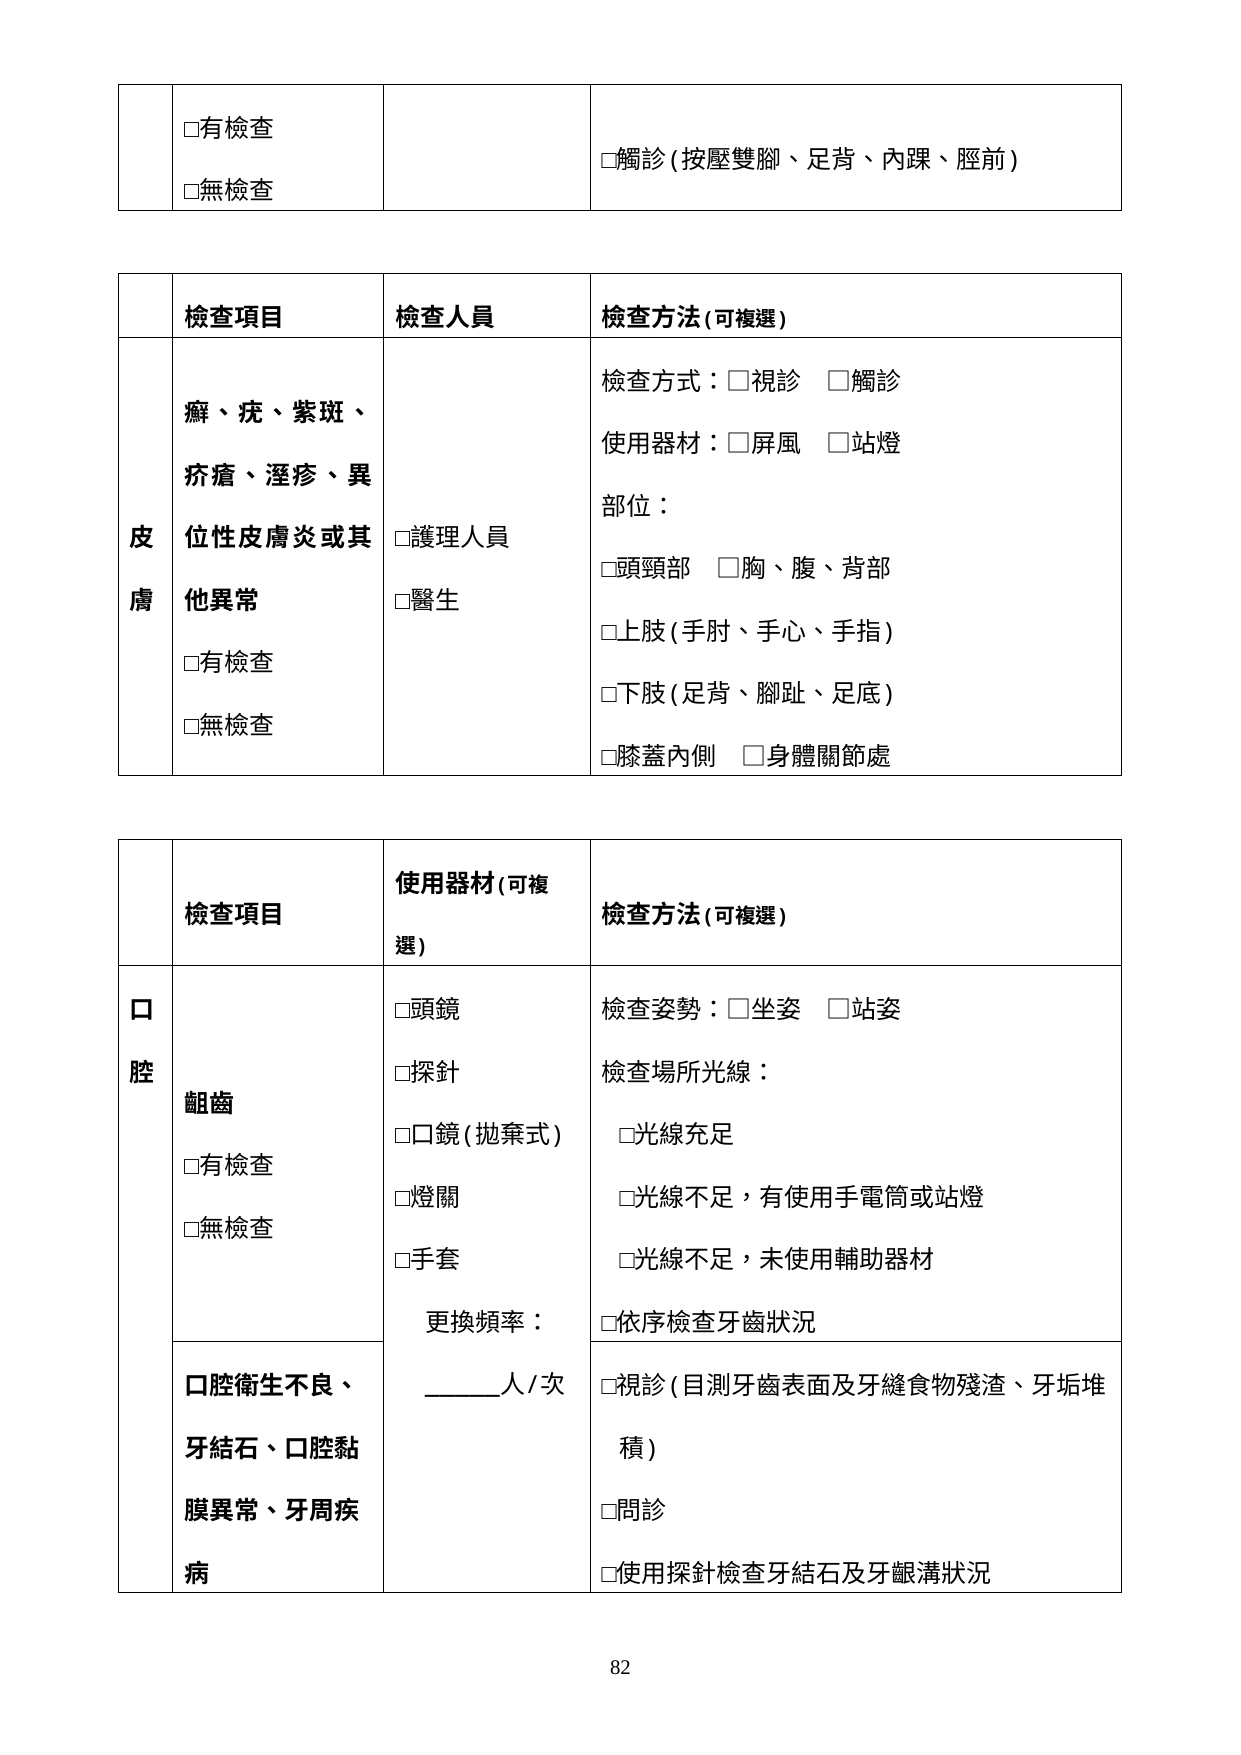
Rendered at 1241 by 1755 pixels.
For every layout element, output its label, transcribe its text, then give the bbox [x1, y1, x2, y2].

table_cell 口腔 [119, 966, 172, 1592]
table_header 檢查人員 [384, 274, 590, 337]
table_header 檢查方法(可複選) [591, 274, 1121, 337]
table_header [119, 840, 172, 965]
table_cell 檢查方式：□視診 □觸診 使用器材：□屏風 □站燈 部位： □頭頸部 □胸、腹、背部 □上肢(手肘、手心、手指) □下肢(足背、腳趾、足底) □膝蓋內側 □身體關節處 [591, 338, 1121, 775]
table_cell □護理人員 □醫生 [384, 338, 590, 775]
table_header 檢查項目 [173, 274, 383, 337]
table_cell 口腔衛生不良、牙結石、口腔黏膜異常、牙周疾病 [173, 1342, 383, 1592]
table_cell [119, 85, 172, 210]
table_header 檢查方法(可複選) [591, 840, 1121, 965]
table_cell 癬、疣、紫斑、疥瘡、溼疹、異位性皮膚炎或其他異常 □有檢查 □無檢查 [173, 338, 383, 775]
table_cell 齟齒 □有檢查 □無檢查 [173, 966, 383, 1341]
table_cell □視診(目測牙齒表面及牙縫食物殘渣、牙垢堆積) □問診 □使用探針檢查牙結石及牙齦溝狀況 [591, 1342, 1121, 1592]
table_cell 皮膚 [119, 338, 172, 775]
table_header [119, 274, 172, 337]
table_header 使用器材(可複選) [384, 840, 590, 965]
table_cell □觸診(按壓雙腳、足背、內踝、脛前) [591, 85, 1121, 210]
table_header 檢查項目 [173, 840, 383, 965]
table_cell [384, 85, 590, 210]
table_cell 檢查姿勢：□坐姿 □站姿 檢查場所光線： □光線充足 □光線不足，有使用手電筒或站燈 □光線不足，未使用輔助器材 □依序檢查牙齒狀況 [591, 966, 1121, 1341]
table_cell □有檢查 □無檢查 [173, 85, 383, 210]
table_cell □頭鏡 □探針 □口鏡(拋棄式) □燈關 □手套 更換頻率： _____人/次 [384, 966, 590, 1592]
